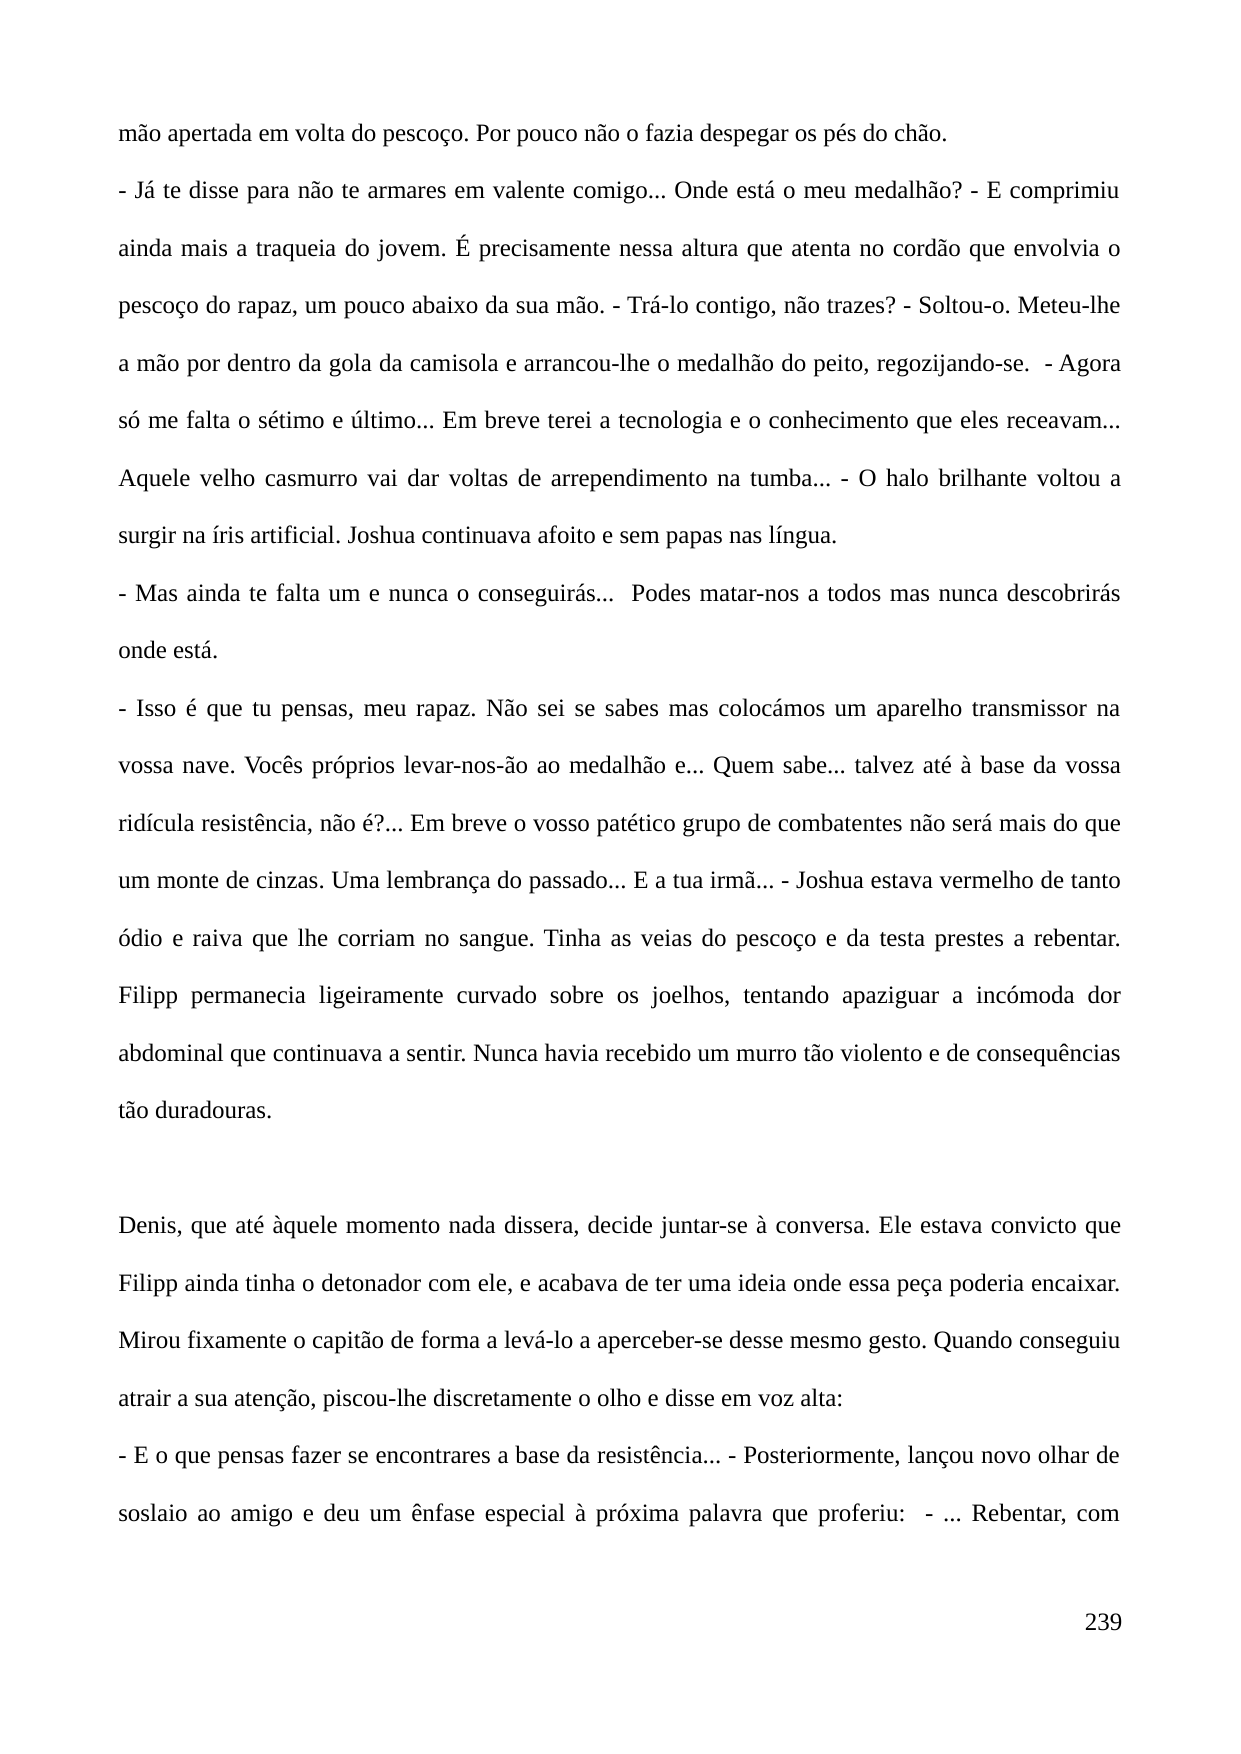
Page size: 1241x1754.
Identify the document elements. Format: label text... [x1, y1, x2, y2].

text - Mas ainda te falta um e nunca o conseguirás... Podes matar-nos a todos mas nunca descobrirás onde está. [118, 578, 1122, 664]
text - Já te disse para não te armares em valente comigo... Onde está o meu medalhão? - E comprimiu ainda mais a traqueia do jovem. É precisamente nessa altura que atenta no cordão que envolvia o pescoço do rapaz, um pouco abaixo da sua mão. - Trá-lo contigo, não trazes? - Soltou-o. Meteu-lhe a mão por dentro da gola da camisola e arrancou-lhe o medalhão do peito, regozijando-se. - Agora só me falta o sétimo e último... Em breve terei a tecnologia e o conhecimento que eles receavam... Aquele velho casmurro vai dar voltas de arrependimento na tumba... - O halo brilhante voltou a surgir na íris artificial. Joshua continuava afoito e sem papas nas língua. [118, 176, 1122, 549]
text - Isso é que tu pensas, meu rapaz. Não sei se sabes mas colocámos um aparelho transmissor na vossa nave. Vocês próprios levar-nos-ão ao medalhão e... Quem sabe... talvez até à base da vossa ridícula resistência, não é?... Em breve o vosso patético grupo de combatentes não será mais do que um monte de cinzas. Uma lembrança do passado... E a tua irmã... - Joshua estava vermelho de tanto ódio e raiva que lhe corriam no sangue. Tinha as veias do pescoço e da testa prestes a rebentar. Filipp permanecia ligeiramente curvado sobre os joelhos, tentando apaziguar a incómoda dor abdominal que continuava a sentir. Nunca havia recebido um murro tão violento e de consequências tão duradouras. [118, 693, 1122, 1124]
text mão apertada em volta do pescoço. Por pouco não o fazia despegar os pés do chão. [118, 118, 1122, 147]
text - E o que pensas fazer se encontrares a base da resistência... - Posteriormente, lançou novo olhar de soslaio ao amigo e deu um ênfase especial à próxima palavra que proferiu: - ... Rebentar, com [118, 1441, 1122, 1527]
text Denis, que até àquele momento nada dissera, decide juntar-se à conversa. Ele estava convicto que Filipp ainda tinha o detonador com ele, e acabava de ter uma ideia onde essa peça poderia encaixar. Mirou fixamente o capitão de forma a levá-lo a aperceber-se desse mesmo gesto. Quando conseguiu atrair a sua atenção, piscou-lhe discretamente o olho e disse em voz alta: [118, 1211, 1122, 1412]
